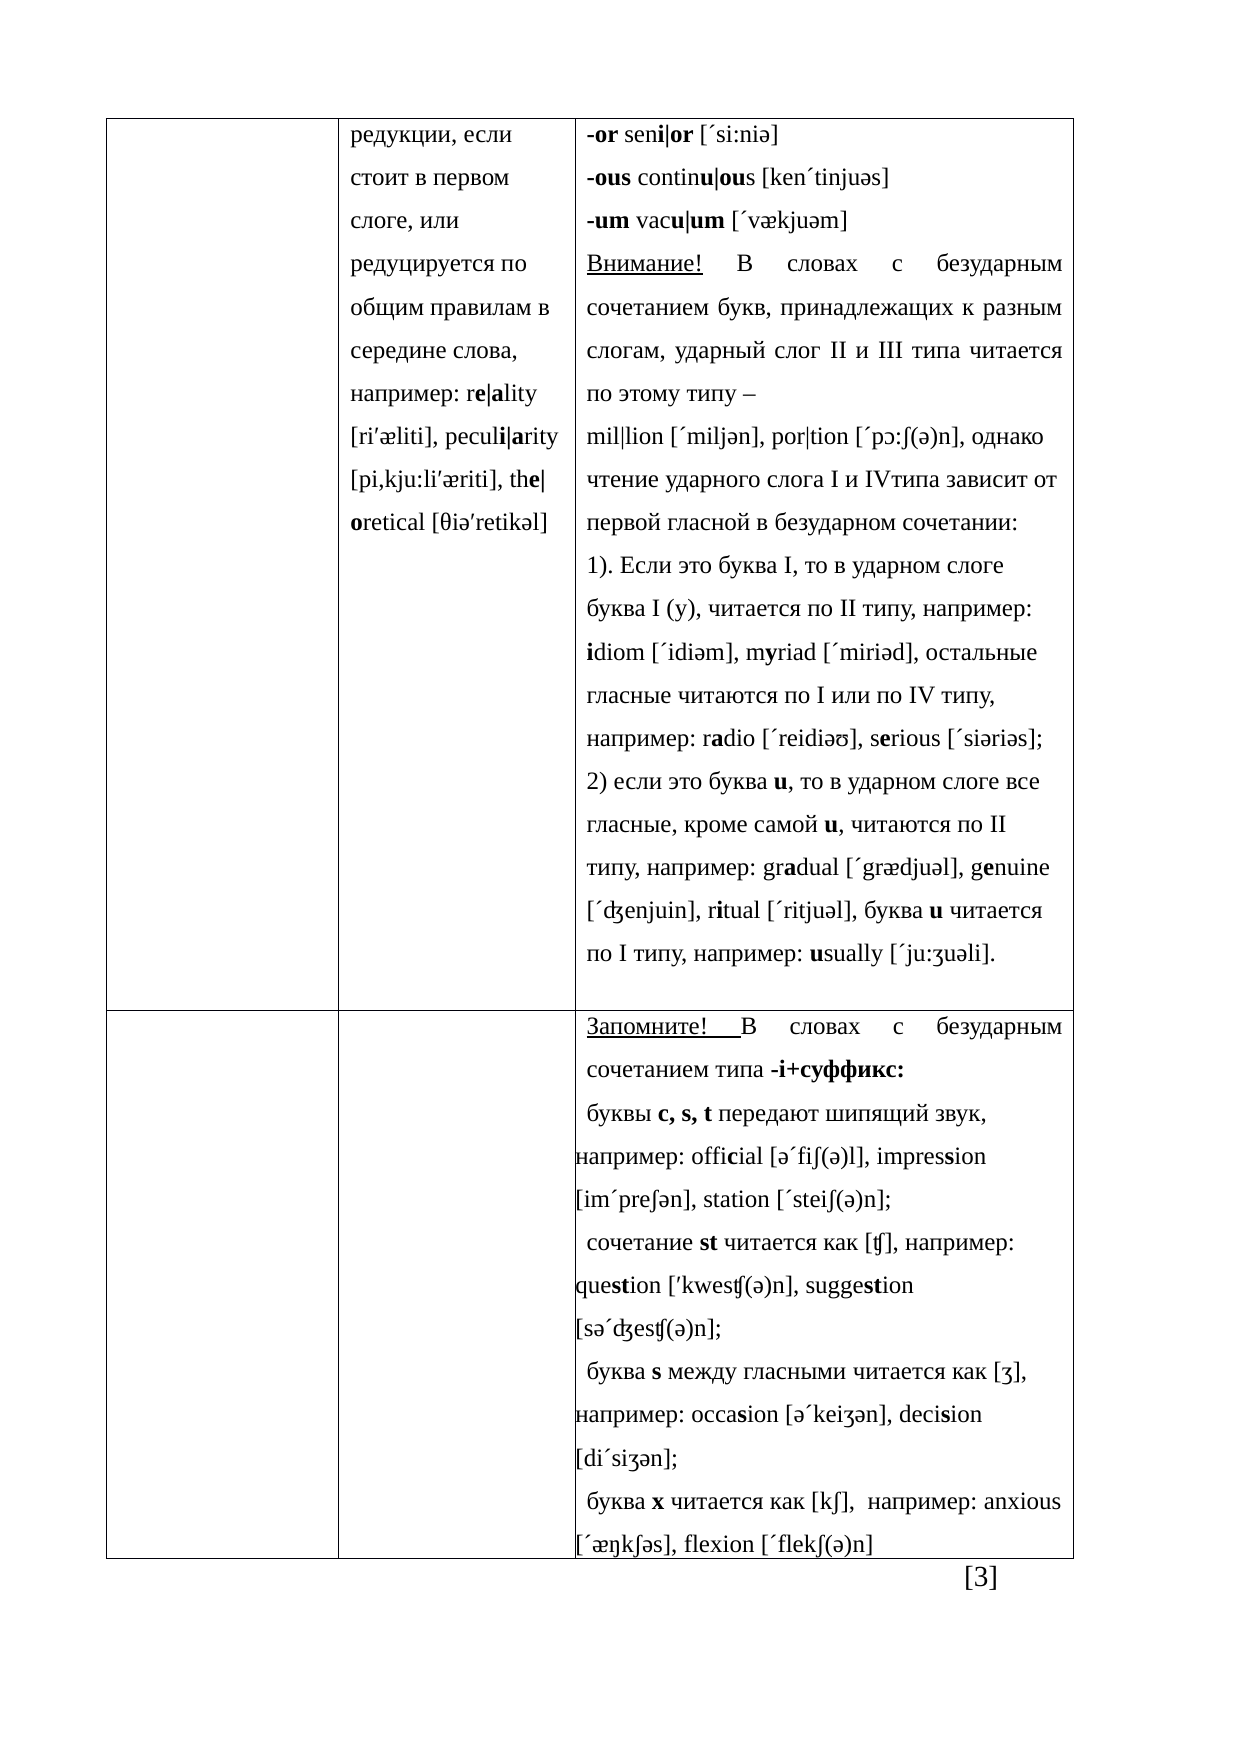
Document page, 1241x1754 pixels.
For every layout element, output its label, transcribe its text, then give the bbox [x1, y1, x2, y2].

table_cell [107, 119, 338, 1010]
table_cell [107, 1011, 338, 1558]
table_cell редукции, если стоит в первом слоге, или редуцируется по общим правилам в середине слова, например: re|ality [riʹᴂliti], peculi|arity [pi,kju:liʹᴂriti], the|oretical [θiəʹretikəl] [339, 119, 575, 1010]
table_cell Запомните! В словах с безударным сочетанием типа -i+суффикс: буквы c, s, t передают шипящий звук, например: official [əˊfiʃ(ə)l], impression [imˊpreʃən], station [ˊsteiʃ(ə)n]; сочетание st читается как [ʧ], например: question [ʹkwesʧ(ə)n], suggestion [səˊʤesʧ(ə)n]; буква s между гласными читается как [ʒ], например: occasion [əˊkeiʒən], decision [diˊsiʒən]; буква x читается как [kʃ], например: anxious [ˊᴂŋkʃəs], flexion [ˊflekʃ(ə)n] [576, 1011, 1073, 1558]
text [3] [118, 1559, 1122, 1592]
table_cell [339, 1011, 575, 1558]
table_cell -or seni|or [ˊsi:niə] -ous continu|ous [kenˊtinjuəs] -um vacu|um [ˊvᴂkjuəm] Внимание! В словах с безударным сочетанием букв, принадлежащих к разным слогам, ударный слог II и III типа читается по этому типу – mil|lion [ˊmiljən], por|tion [ˊpɔ:ʃ(ə)n], однако чтение ударного слога I и IVтипа зависит от первой гласной в безударном сочетании: 1). Если это буква I, то в ударном слоге буква I (y), читается по II типу, например: idiom [ˊidiəm], myriad [ˊmiriəd], остальные гласные читаются по I или по IV типу, например: radio [ˊreidiəʊ], serious [ˊsiəriəs]; 2) если это буква u, то в ударном слоге все гласные, кроме самой u, читаются по II типу, например: gradual [ˊgrᴂdjuəl], genuine [ˊʤenjuin], ritual [ˊritjuəl], буква u читается по I типу, например: usually [ˊju:ʒuəli]. [576, 119, 1073, 1010]
